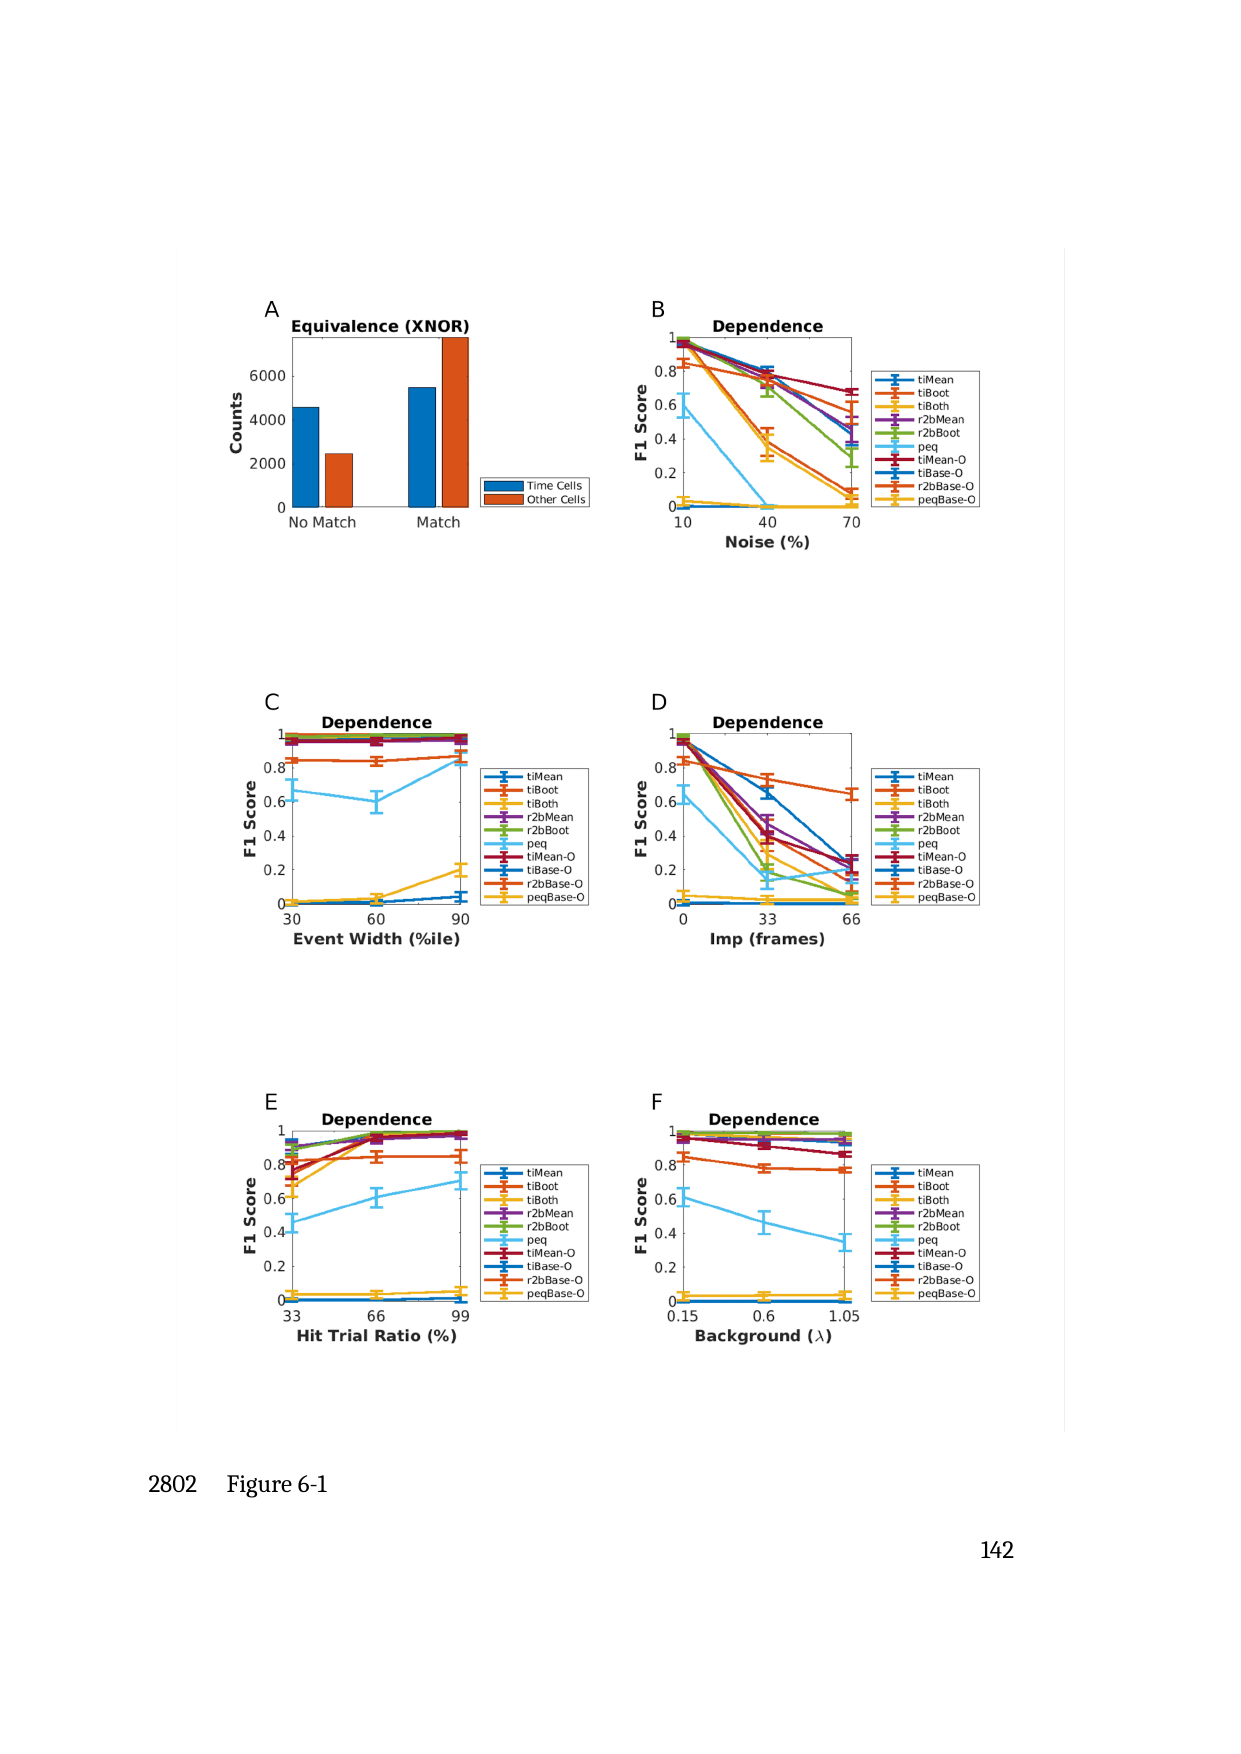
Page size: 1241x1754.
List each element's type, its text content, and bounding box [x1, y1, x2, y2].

text Figure 6-1 [226, 1456, 1014, 1499]
picture [175, 247, 1065, 1456]
